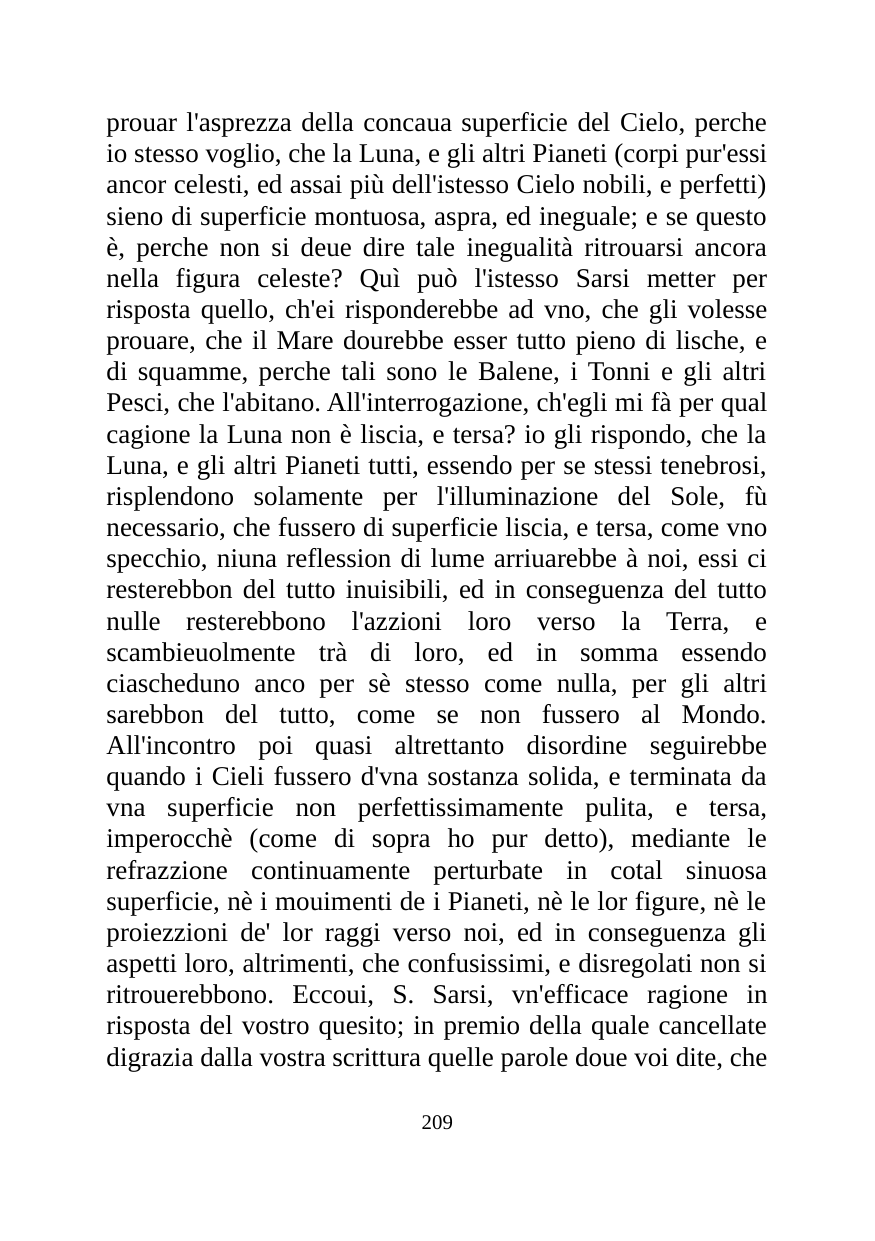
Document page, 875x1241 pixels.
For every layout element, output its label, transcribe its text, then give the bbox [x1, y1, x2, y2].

text prouar l'asprezza della concaua superficie del Cielo, perche io stesso voglio, che la Luna, e gli altri Pianeti (corpi pur'essi ancor celesti, ed assai più dell'istesso Cielo nobili, e perfetti) sieno di superficie montuosa, aspra, ed ineguale; e se questo è, perche non si deue dire tale inegualità ritrouarsi ancora nella figura celeste? Quì può l'istesso Sarsi metter per risposta quello, ch'ei risponderebbe ad vno, che gli volesse prouare, che il Mare dourebbe esser tutto pieno di lische, e di squamme, perche tali sono le Balene, i Tonni e gli altri Pesci, che l'abitano. All'interrogazione, ch'egli mi fà per qual cagione la Luna non è liscia, e tersa? io gli rispondo, che la Luna, e gli altri Pianeti tutti, essendo per se stessi tenebrosi, risplendono solamente per l'illuminazione del Sole, fù necessario, che fussero di superficie liscia, e tersa, come vno specchio, niuna reflession di lume arriuarebbe à noi, essi ci resterebbon del tutto inuisibili, ed in conseguenza del tutto nulle resterebbono l'azzioni loro verso la Terra, e scambieuolmente trà di loro, ed in somma essendo ciascheduno anco per sè stesso come nulla, per gli altri sarebbon del tutto, come se non fussero al Mondo. All'incontro poi quasi altrettanto disordine seguirebbe quando i Cieli fussero d'vna sostanza solida, e terminata da vna superficie non perfettissimamente pulita, e tersa, imperocchè (come di sopra ho pur detto), mediante le refrazzione continuamente perturbate in cotal sinuosa superficie, nè i mouimenti de i Pianeti, nè le lor figure, nè le proiezzioni de' lor raggi verso noi, ed in conseguenza gli aspetti loro, altrimenti, che confusissimi, e disregolati non si ritrouerebbono. Eccoui, S. Sarsi, vn'efficace ragione in risposta del vostro quesito; in premio della quale cancellate digrazia dalla vostra scrittura quelle parole doue voi dite, che [106, 106, 768, 1072]
